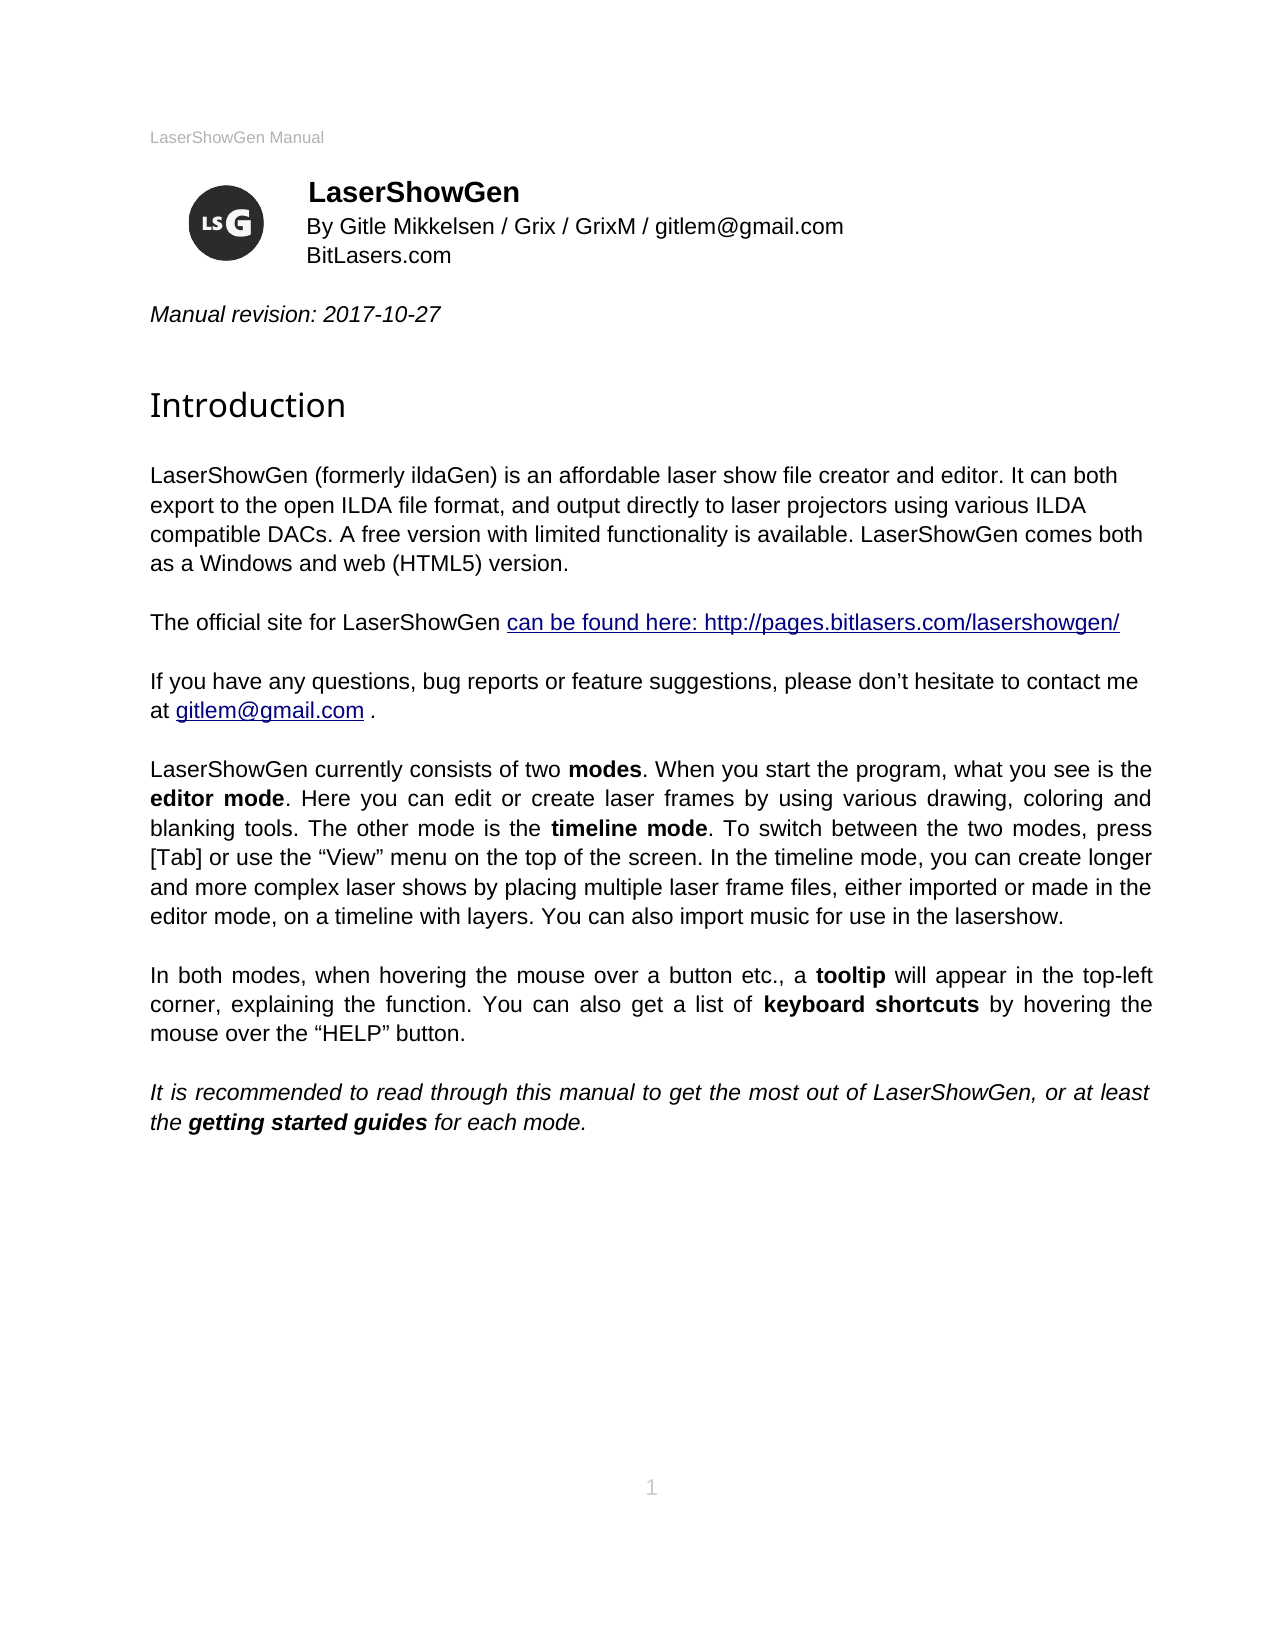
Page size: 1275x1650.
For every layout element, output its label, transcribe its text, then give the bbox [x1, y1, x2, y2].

picture [188, 185, 264, 261]
text LaserShowGen currently consists of two modes. When you start the program, what you see is the editor mode. Here you can edit or create laser frames by using various drawing, coloring and blanking tools. The other mode is the timeline mode. To switch between the two modes, press [Tab] or use the “View” menu on the top of the screen. In the timeline mode, you can create longer and more complex laser shows by placing multiple laser frame files, either imported or made in the editor mode, on a timeline with layers. You can also import music for use in the lasershow. [150, 757, 1153, 929]
text LaserShowGen (formerly ildaGen) is an affordable laser show file creator and editor. It can both export to the open ILDA file format, and output directly to laser projectors using various ILDA compatible DACs. A free version with limited functionality is available. LaserShowGen comes both as a Windows and web (HTML5) version. [150, 463, 1153, 577]
text If you have any questions, bug reports or feature suggestions, please don’t hesitate to contact me at gitlem@gmail.com . [150, 668, 1153, 723]
text LaserShowGen [150, 176, 1153, 209]
text BitLasers.com [150, 243, 1153, 269]
text Manual revision: 2017-10-27 [150, 302, 1153, 327]
text It is recommended to read through this manual to get the most out of LaserShowGen, or at least the getting started guides for each mode. [150, 1080, 1153, 1135]
text By Gitle Mikkelsen / Grix / GrixM / gitlem@gmail.com [264, 214, 1153, 239]
text The official site for LaserShowGen can be found here: http://pages.bitlasers.com/lasershowgen/ [150, 610, 1153, 635]
subtitle Introduction [150, 381, 1153, 427]
text In both modes, when hovering the mouse over a button etc., a tooltip will appear in the top-left corner, explaining the function. You can also get a list of keyboard shortcuts by hovering the mouse over the “HELP” button. [150, 962, 1153, 1047]
